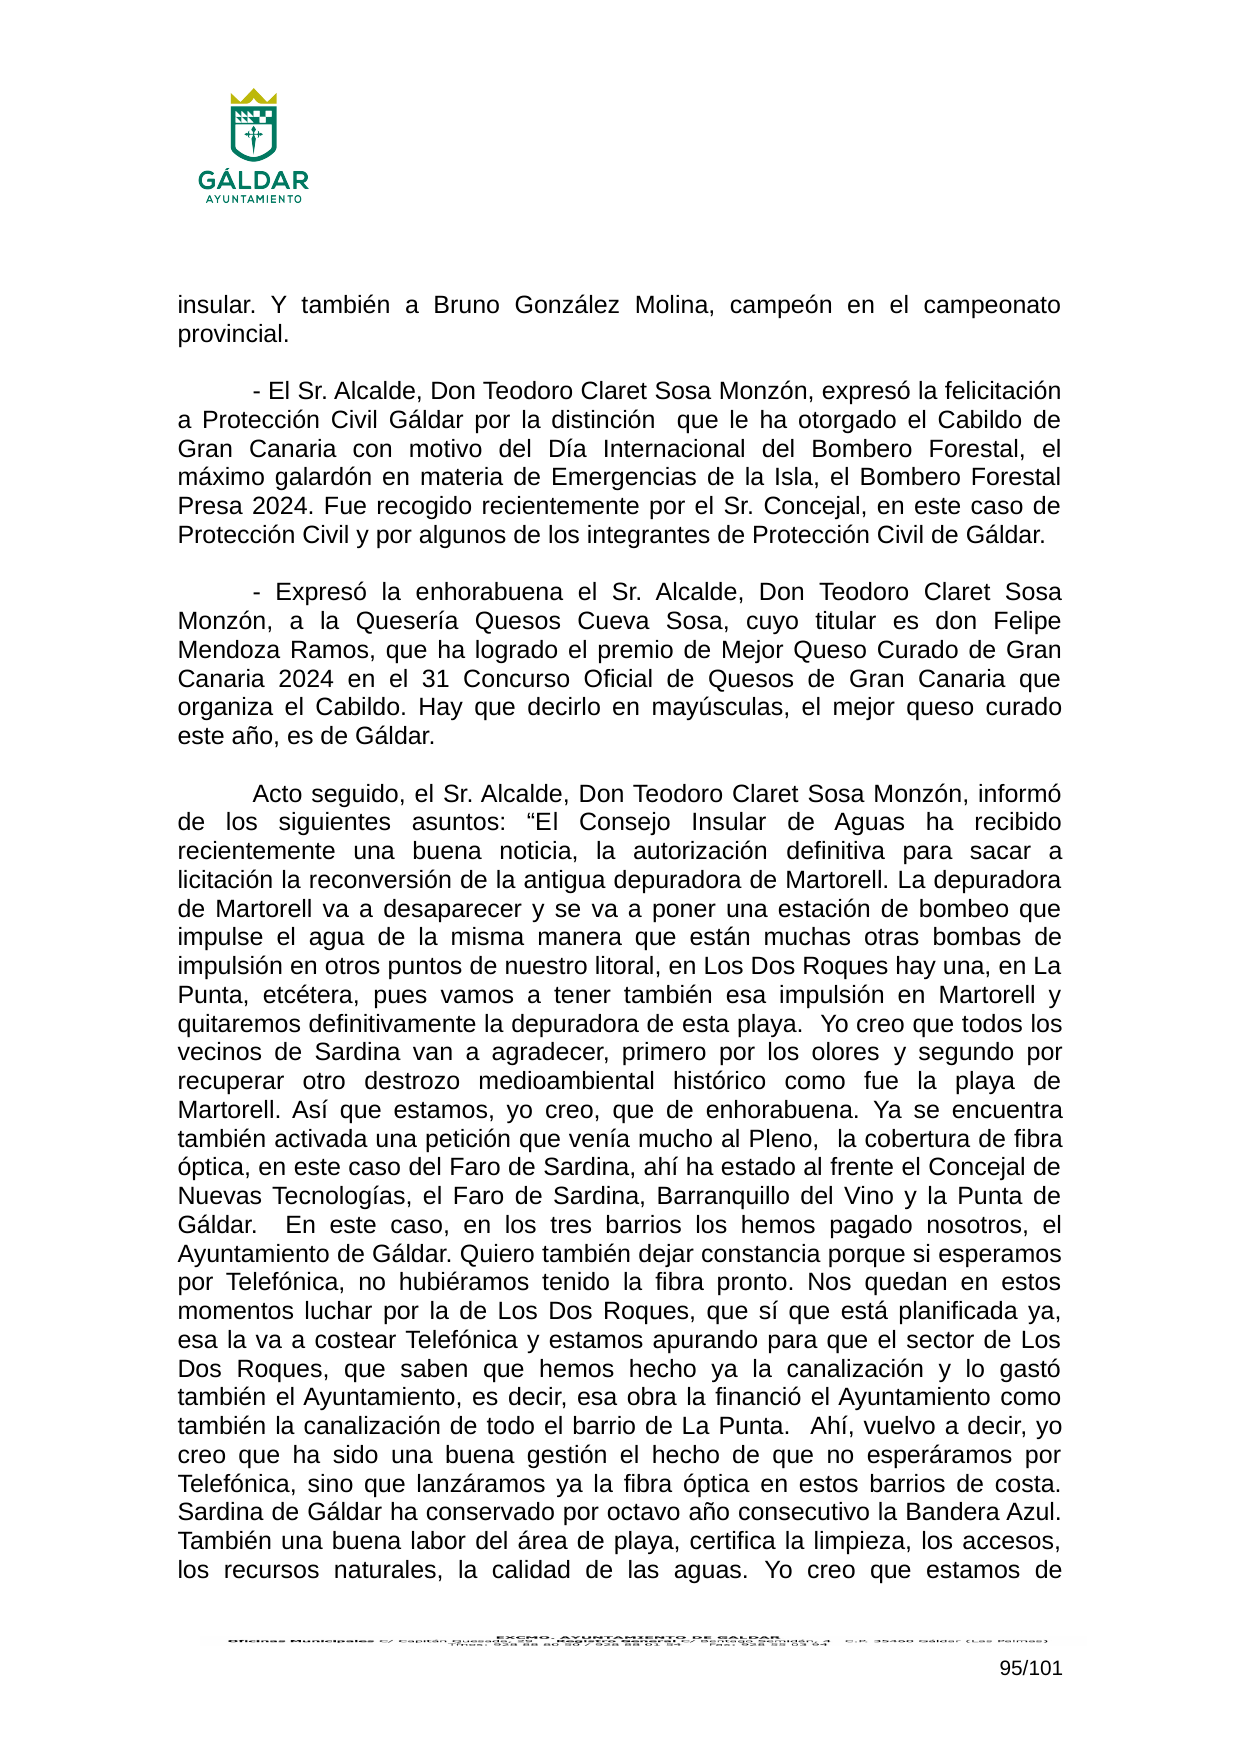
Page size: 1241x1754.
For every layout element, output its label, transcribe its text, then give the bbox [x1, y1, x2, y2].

text - Expresó la enhorabuena el Sr. Alcalde, Don Teodoro Claret Sosa Monzón, a la Quesería Quesos Cueva Sosa, cuyo titular es don Felipe Mendoza Ramos, que ha logrado el premio de Mejor Queso Curado de Gran Canaria 2024 en el 31 Concurso Oficial de Quesos de Gran Canaria que organiza el Cabildo. Hay que decirlo en mayúsculas, el mejor queso curado este año, es de Gáldar. [177, 577, 1063, 750]
picture [181, 73, 325, 217]
text Acto seguido, el Sr. Alcalde, Don Teodoro Claret Sosa Monzón, informó de los siguientes asuntos: “El Consejo Insular de Aguas ha recibido recientemente una buena noticia, la autorización definitiva para sacar a licitación la reconversión de la antigua depuradora de Martorell. La depuradora de Martorell va a desaparecer y se va a poner una estación de bombeo que impulse el agua de la misma manera que están muchas otras bombas de impulsión en otros puntos de nuestro litoral, en Los Dos Roques hay una, en La Punta, etcétera, pues vamos a tener también esa impulsión en Martorell y quitaremos definitivamente la depuradora de esta playa. Yo creo que todos los vecinos de Sardina van a agradecer, primero por los olores y segundo por recuperar otro destrozo medioambiental histórico como fue la playa de Martorell. Así que estamos, yo creo, que de enhorabuena. Ya se encuentra también activada una petición que venía mucho al Pleno, la cobertura de fibra óptica, en este caso del Faro de Sardina, ahí ha estado al frente el Concejal de Nuevas Tecnologías, el Faro de Sardina, Barranquillo del Vino y la Punta de Gáldar. En este caso, en los tres barrios los hemos pagado nosotros, el Ayuntamiento de Gáldar. Quiero también dejar constancia porque si esperamos por Telefónica, no hubiéramos tenido la fibra pronto. Nos quedan en estos momentos luchar por la de Los Dos Roques, que sí que está planificada ya, esa la va a costear Telefónica y estamos apurando para que el sector de Los Dos Roques, que saben que hemos hecho ya la canalización y lo gastó también el Ayuntamiento, es decir, esa obra la financió el Ayuntamiento como también la canalización de todo el barrio de La Punta. Ahí, vuelvo a decir, yo creo que ha sido una buena gestión el hecho de que no esperáramos por Telefónica, sino que lanzáramos ya la fibra óptica en estos barrios de costa. Sardina de Gáldar ha conservado por octavo año consecutivo la Bandera Azul. También una buena labor del área de playa, certifica la limpieza, los accesos, los recursos naturales, la calidad de las aguas. Yo creo que estamos de [177, 779, 1063, 1584]
text - El Sr. Alcalde, Don Teodoro Claret Sosa Monzón, expresó la felicitación a Protección Civil Gáldar por la distinción que le ha otorgado el Cabildo de Gran Canaria con motivo del Día Internacional del Bombero Forestal, el máximo galardón en materia de Emergencias de la Isla, el Bombero Forestal Presa 2024. Fue recogido recientemente por el Sr. Concejal, en este caso de Protección Civil y por algunos de los integrantes de Protección Civil de Gáldar. [177, 376, 1063, 549]
picture [228, 1636, 1059, 1646]
text insular. Y también a Bruno González Molina, campeón en el campeonato provincial. [177, 290, 1063, 347]
